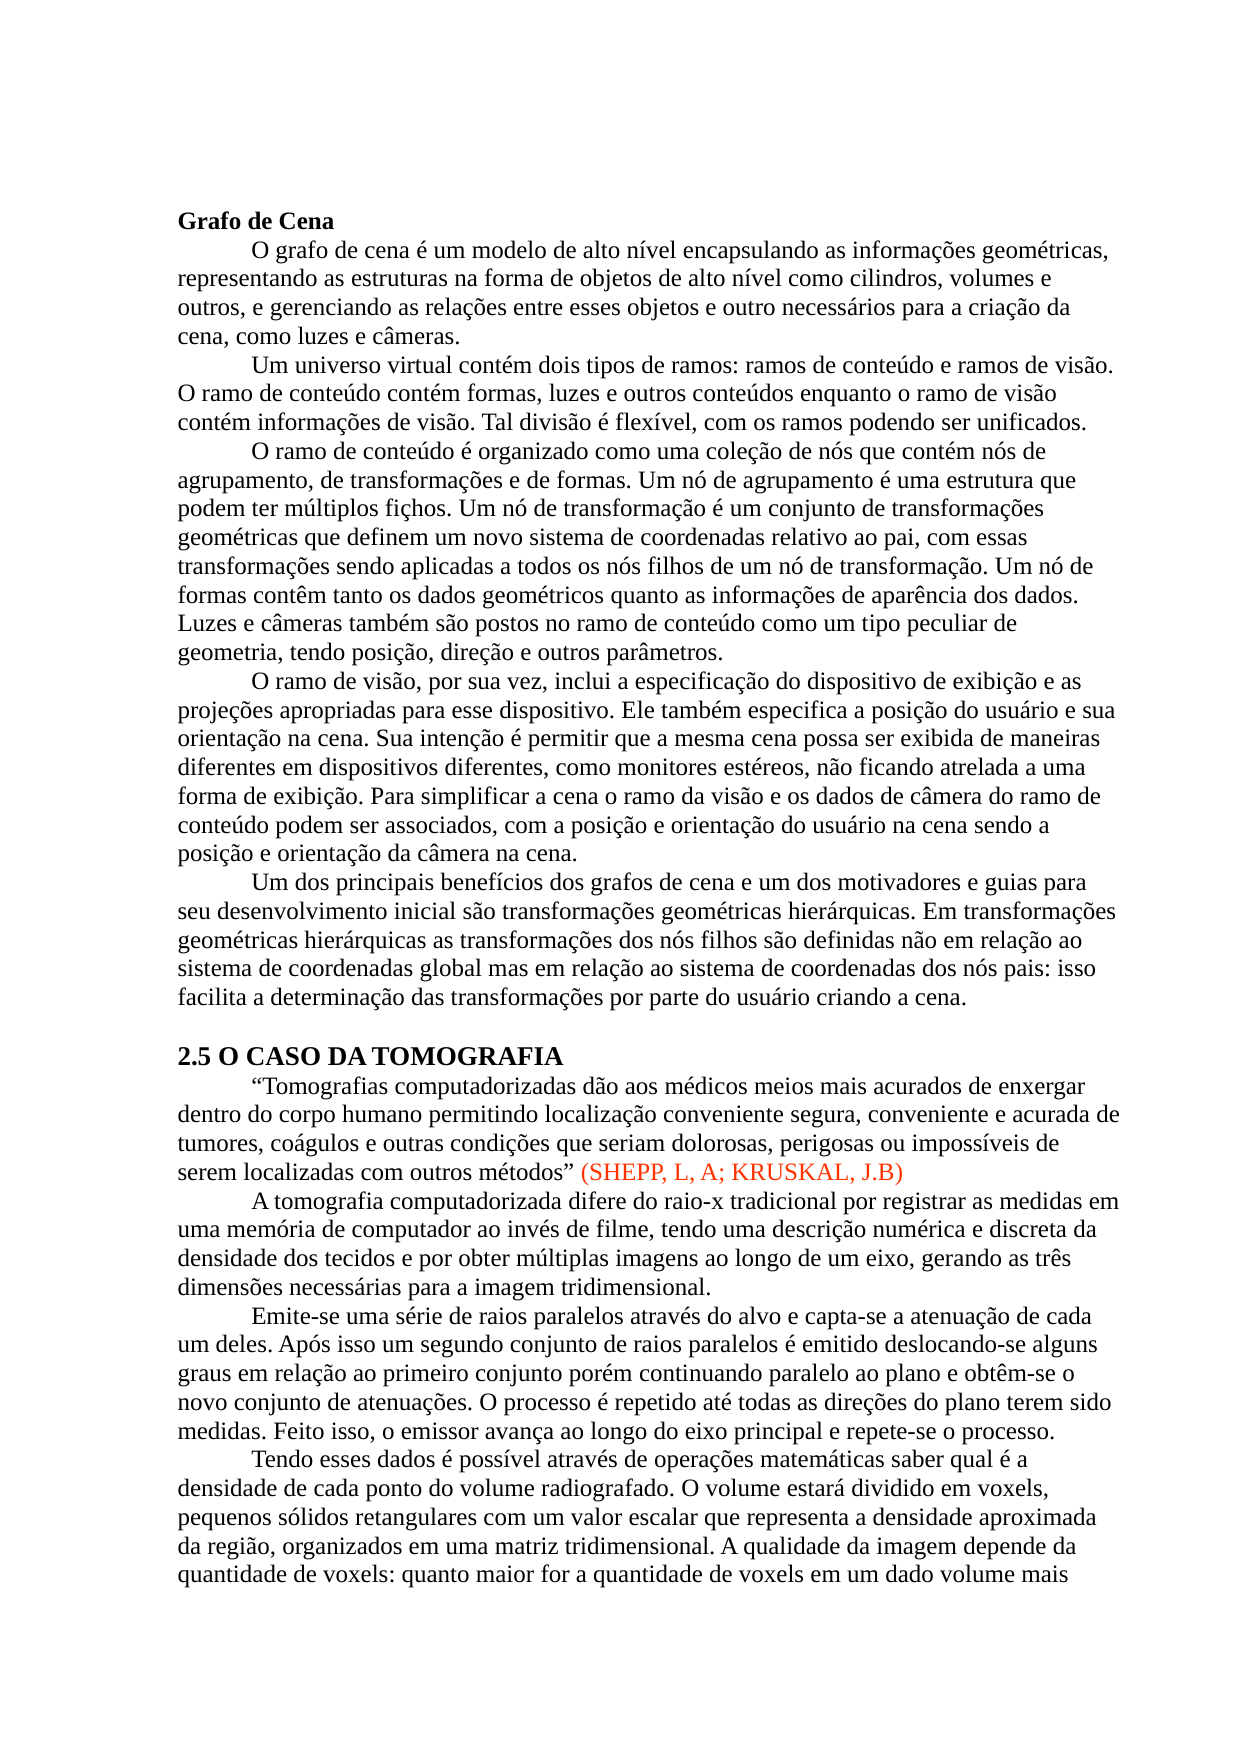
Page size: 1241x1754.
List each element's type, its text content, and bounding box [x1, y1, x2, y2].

text O ramo de visão, por sua vez, inclui a especificação do dispositivo de exibição e as projeções apropriadas para esse dispositivo. Ele também especifica a posição do usuário e sua orientação na cena. Sua intenção é permitir que a mesma cena possa ser exibida de maneiras diferentes em dispositivos diferentes, como monitores estéreos, não ficando atrelada a uma forma de exibição. Para simplificar a cena o ramo da visão e os dados de câmera do ramo de conteúdo podem ser associados, com a posição e orientação do usuário na cena sendo a posição e orientação da câmera na cena. [177, 666, 1122, 867]
text “Tomografias computadorizadas dão aos médicos meios mais acurados de enxergar dentro do corpo humano permitindo localização conveniente segura, conveniente e acurada de tumores, coágulos e outras condições que seriam dolorosas, perigosas ou impossíveis de serem localizadas com outros métodos” (SHEPP, L, A; KRUSKAL, J.B) [177, 1071, 1122, 1186]
text Um universo virtual contém dois tipos de ramos: ramos de conteúdo e ramos de visão. O ramo de conteúdo contém formas, luzes e outros conteúdos enquanto o ramo de visão contém informações de visão. Tal divisão é flexível, com os ramos podendo ser unificados. [177, 350, 1122, 436]
text Tendo esses dados é possível através de operações matemáticas saber qual é a densidade de cada ponto do volume radiografado. O volume estará dividido em voxels, pequenos sólidos retangulares com um valor escalar que representa a densidade aproximada da região, organizados em uma matriz tridimensional. A qualidade da imagem depende da quantidade de voxels: quanto maior for a quantidade de voxels em um dado volume mais [177, 1444, 1122, 1588]
text O ramo de conteúdo é organizado como uma coleção de nós que contém nós de agrupamento, de transformações e de formas. Um nó de agrupamento é uma estrutura que podem ter múltiplos fiçhos. Um nó de transformação é um conjunto de transformações geométricas que definem um novo sistema de coordenadas relativo ao pai, com essas transformações sendo aplicadas a todos os nós filhos de um nó de transformação. Um nó de formas contêm tanto os dados geométricos quanto as informações de aparência dos dados. Luzes e câmeras também são postos no ramo de conteúdo como um tipo peculiar de geometria, tendo posição, direção e outros parâmetros. [177, 436, 1122, 666]
text Um dos principais benefícios dos grafos de cena e um dos motivadores e guias para seu desenvolvimento inicial são transformações geométricas hierárquicas. Em transformações geométricas hierárquicas as transformações dos nós filhos são definidas não em relação ao sistema de coordenadas global mas em relação ao sistema de coordenadas dos nós pais: isso facilita a determinação das transformações por parte do usuário criando a cena. [177, 867, 1122, 1011]
text A tomografia computadorizada difere do raio-x tradicional por registrar as medidas em uma memória de computador ao invés de filme, tendo uma descrição numérica e discreta da densidade dos tecidos e por obter múltiplas imagens ao longo de um eixo, gerando as três dimensões necessárias para a imagem tridimensional. [177, 1186, 1122, 1301]
subtitle 2.5 O CASO DA TOMOGRAFIA [177, 1040, 1122, 1071]
text Emite-se uma série de raios paralelos através do alvo e capta-se a atenuação de cada um deles. Após isso um segundo conjunto de raios paralelos é emitido deslocando-se alguns graus em relação ao primeiro conjunto porém continuando paralelo ao plano e obtêm-se o novo conjunto de atenuações. O processo é repetido até todas as direções do plano terem sido medidas. Feito isso, o emissor avança ao longo do eixo principal e repete-se o processo. [177, 1301, 1122, 1444]
text Grafo de Cena [177, 206, 1122, 235]
text O grafo de cena é um modelo de alto nível encapsulando as informações geométricas, representando as estruturas na forma de objetos de alto nível como cilindros, volumes e outros, e gerenciando as relações entre esses objetos e outro necessários para a criação da cena, como luzes e câmeras. [177, 235, 1122, 350]
